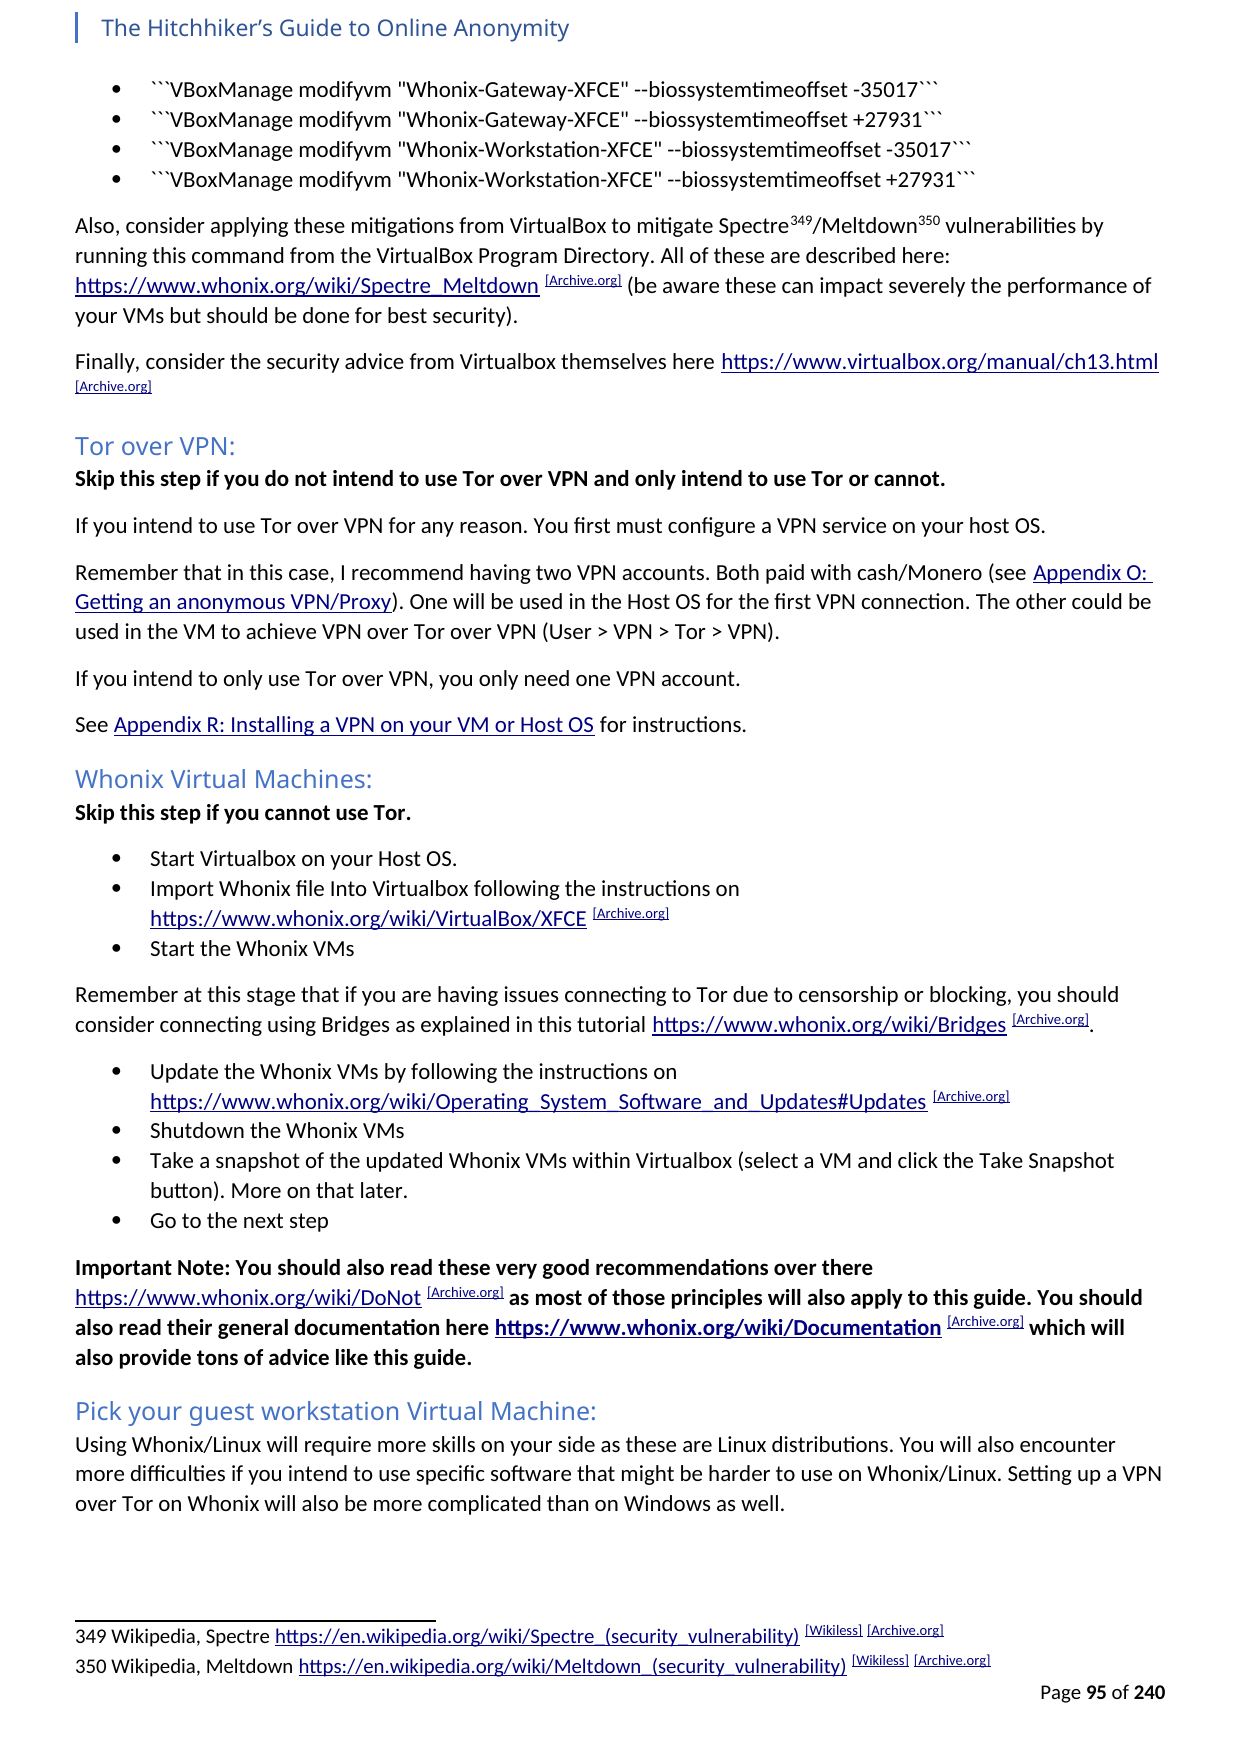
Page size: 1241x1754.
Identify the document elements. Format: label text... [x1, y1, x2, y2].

list Take a snapshot of the updated Whonix VMs within Virtualbox (select a VM and click the Take Snapshot button). More on that later. [112, 1147, 1165, 1204]
text Skip this step if you do not intend to use Tor over VPN and only intend to use Tor or cannot. [75, 464, 1165, 492]
text Wikipedia, Spectre https://en.wikipedia.org/wiki/Spectre_(security_vulnerability) [Wikiless] [Archive.org] [75, 1621, 1165, 1649]
text Remember that in this case, I recommend having two VPN accounts. Both paid with cash/Monero (see Appendix O: Getting an anonymous VPN/Proxy). One will be used in the Host OS for the first VPN connection. The other could be used in the VM to achieve VPN over Tor over VPN (User > VPN > Tor > VPN). [75, 558, 1165, 645]
list ```VBoxManage modifyvm "Whonix-Gateway-XFCE" --biossystemtimeoffset -35017``` [112, 75, 1165, 103]
list Import Whonix file Into Virtualbox following the instructions on https://www.whonix.org/wiki/VirtualBox/XFCE [Archive.org] [112, 874, 1165, 932]
subtitle Whonix Virtual Machines: [75, 761, 1165, 795]
list Start Virtualbox on your Host OS. [112, 844, 1165, 872]
list ```VBoxManage modifyvm "Whonix-Workstation-XFCE" --biossystemtimeoffset +27931``` [112, 165, 1165, 193]
text If you intend to use Tor over VPN for any reason. You first must configure a VPN service on your host OS. [75, 511, 1165, 539]
text If you intend to only use Tor over VPN, you only need one VPN account. [75, 664, 1165, 692]
list ```VBoxManage modifyvm "Whonix-Gateway-XFCE" --biossystemtimeoffset +27931``` [112, 105, 1165, 133]
subtitle Pick your guest workstation Virtual Machine: [75, 1393, 1165, 1427]
text Remember at this stage that if you are having issues connecting to Tor due to censorship or blocking, you should consider connecting using Bridges as explained in this tutorial https://www.whonix.org/wiki/Bridges [Archive.org]. [75, 980, 1165, 1038]
subtitle Tor over VPN: [75, 428, 1165, 462]
list ```VBoxManage modifyvm "Whonix-Workstation-XFCE" --biossystemtimeoffset -35017``` [112, 135, 1165, 163]
text Using Whonix/Linux will require more skills on your side as these are Linux distributions. You will also encounter more difficulties if you intend to use specific software that might be harder to use on Whonix/Linux. Setting up a VPN over Tor on Whonix will also be more complicated than on Windows as well. [75, 1430, 1165, 1517]
text See Appendix R: Installing a VPN on your VM or Host OS for instructions. [75, 711, 1165, 738]
text Finally, consider the security advice from Virtualbox themselves here https://www.virtualbox.org/manual/ch13.html [Archive.org] [75, 347, 1165, 405]
list Update the Whonix VMs by following the instructions on https://www.whonix.org/wiki/Operating_System_Software_and_Updates#Updates [Archive.org] [112, 1057, 1165, 1115]
list Go to the next step [112, 1206, 1165, 1234]
list Shutdown the Whonix VMs [112, 1117, 1165, 1145]
text Also, consider applying these mitigations from VirtualBox to mitigate Spectre/Meltdown vulnerabilities by running this command from the VirtualBox Program Directory. All of these are described here: https://www.whonix.org/wiki/Spectre_Meltdown [Archive.org] (be aware these can impact severely the performance of your VMs but should be done for best security). [75, 211, 1165, 329]
text Important Note: You should also read these very good recommendations over there https://www.whonix.org/wiki/DoNot [Archive.org] as most of those principles will also apply to this guide. You should also read their general documentation here https://www.whonix.org/wiki/Documentation [Archive.org] which will also provide tons of advice like this guide. [75, 1253, 1165, 1371]
list Start the Whonix VMs [112, 934, 1165, 962]
text Skip this step if you cannot use Tor. [75, 798, 1165, 826]
text Wikipedia, Meltdown https://en.wikipedia.org/wiki/Meltdown_(security_vulnerability) [Wikiless] [Archive.org] [75, 1651, 1165, 1679]
